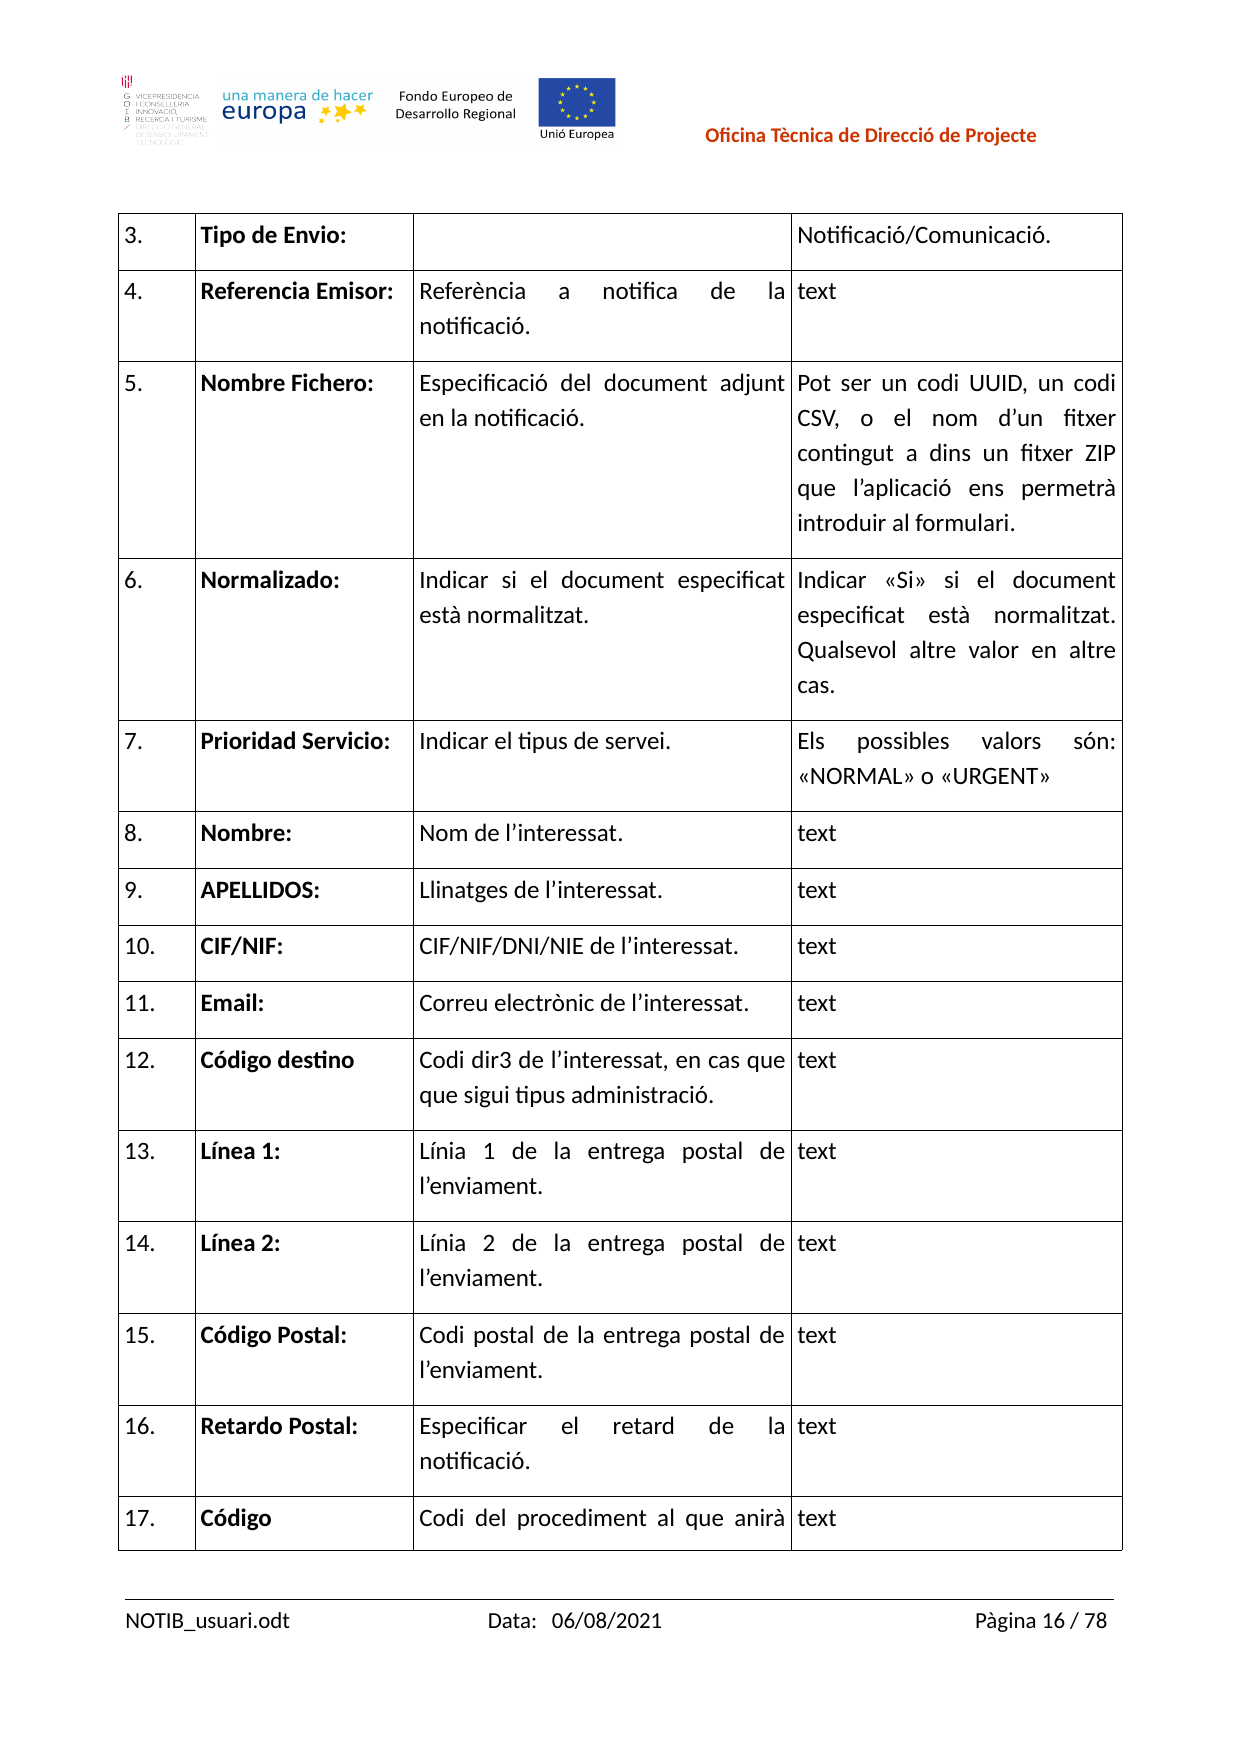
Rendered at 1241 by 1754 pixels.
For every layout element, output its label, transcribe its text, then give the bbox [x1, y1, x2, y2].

table_cell Referencia Emisor: [196, 271, 413, 361]
table_cell Código [196, 1497, 413, 1550]
table_cell Nombre: [196, 812, 413, 868]
table_cell Código destino [196, 1039, 413, 1130]
table_cell text [792, 1314, 1122, 1405]
table_cell 3. [119, 214, 195, 270]
table_cell Nom de l’interessat. [414, 812, 791, 868]
table_cell [414, 214, 791, 270]
table_cell Indicar el tipus de servei. [414, 721, 791, 811]
table_cell Línea 1: [196, 1131, 413, 1221]
table_cell text [792, 271, 1122, 361]
picture [118, 73, 213, 147]
table_cell 8. [119, 812, 195, 868]
table_cell 16. [119, 1406, 195, 1496]
table_cell 5. [119, 362, 195, 558]
table_cell text [792, 1222, 1122, 1313]
table_cell text [792, 1039, 1122, 1130]
table_cell text [792, 1497, 1122, 1550]
table_cell 7. [119, 721, 195, 811]
table_cell Línia 2 de la entrega postal de l’enviament. [414, 1222, 791, 1313]
table_cell Código Postal: [196, 1314, 413, 1405]
table_cell Prioridad Servicio: [196, 721, 413, 811]
table_cell Codi dir3 de l’interessat, en cas que que sigui tipus administració. [414, 1039, 791, 1130]
table_cell Retardo Postal: [196, 1406, 413, 1496]
table_cell 13. [119, 1131, 195, 1221]
table_cell 15. [119, 1314, 195, 1405]
table_cell text [792, 1406, 1122, 1496]
table_cell text [792, 1131, 1122, 1221]
table_cell Referència a notifica de la notificació. [414, 271, 791, 361]
table_cell Pot ser un codi UUID, un codi CSV, o el nom d’un fitxer contingut a dins un fitxer ZIP que l’aplicació ens permetrà introduir al formulari. [792, 362, 1122, 558]
table_cell Tipo de Envio: [196, 214, 413, 270]
table_cell Codi postal de la entrega postal de l’enviament. [414, 1314, 791, 1405]
table_cell Indicar si el document especificat està normalitzat. [414, 559, 791, 720]
table_cell 6. [119, 559, 195, 720]
table_cell Línea 2: [196, 1222, 413, 1313]
table_cell Especificació del document adjunt en la notificació. [414, 362, 791, 558]
table_cell 11. [119, 982, 195, 1038]
table_cell Normalizado: [196, 559, 413, 720]
table_cell 4. [119, 271, 195, 361]
table_cell CIF/NIF/DNI/NIE de l’interessat. [414, 926, 791, 981]
table_cell Notificació/Comunicació. [792, 214, 1122, 270]
table_cell Nombre Fichero: [196, 362, 413, 558]
table_cell text [792, 812, 1122, 868]
table_cell Els possibles valors són: «NORMAL» o «URGENT» [792, 721, 1122, 811]
table_cell Codi del procediment al que anirà [414, 1497, 791, 1550]
table_cell 14. [119, 1222, 195, 1313]
table_cell Indicar «Si» si el document especificat està normalitzat. Qualsevol altre valor en altre cas. [792, 559, 1122, 720]
table_cell 10. [119, 926, 195, 981]
table_cell text [792, 926, 1122, 981]
table_cell CIF/NIF: [196, 926, 413, 981]
table_cell 12. [119, 1039, 195, 1130]
table_cell Email: [196, 982, 413, 1038]
table_cell Llinatges de l’interessat. [414, 869, 791, 925]
table_cell 9. [119, 869, 195, 925]
table_cell Especificar el retard de la notificació. [414, 1406, 791, 1496]
picture [219, 73, 621, 147]
table_cell APELLIDOS: [196, 869, 413, 925]
table_cell text [792, 982, 1122, 1038]
table_cell text [792, 869, 1122, 925]
table_cell 17. [119, 1497, 195, 1550]
table_cell Correu electrònic de l’interessat. [414, 982, 791, 1038]
table_cell Línia 1 de la entrega postal de l’enviament. [414, 1131, 791, 1221]
